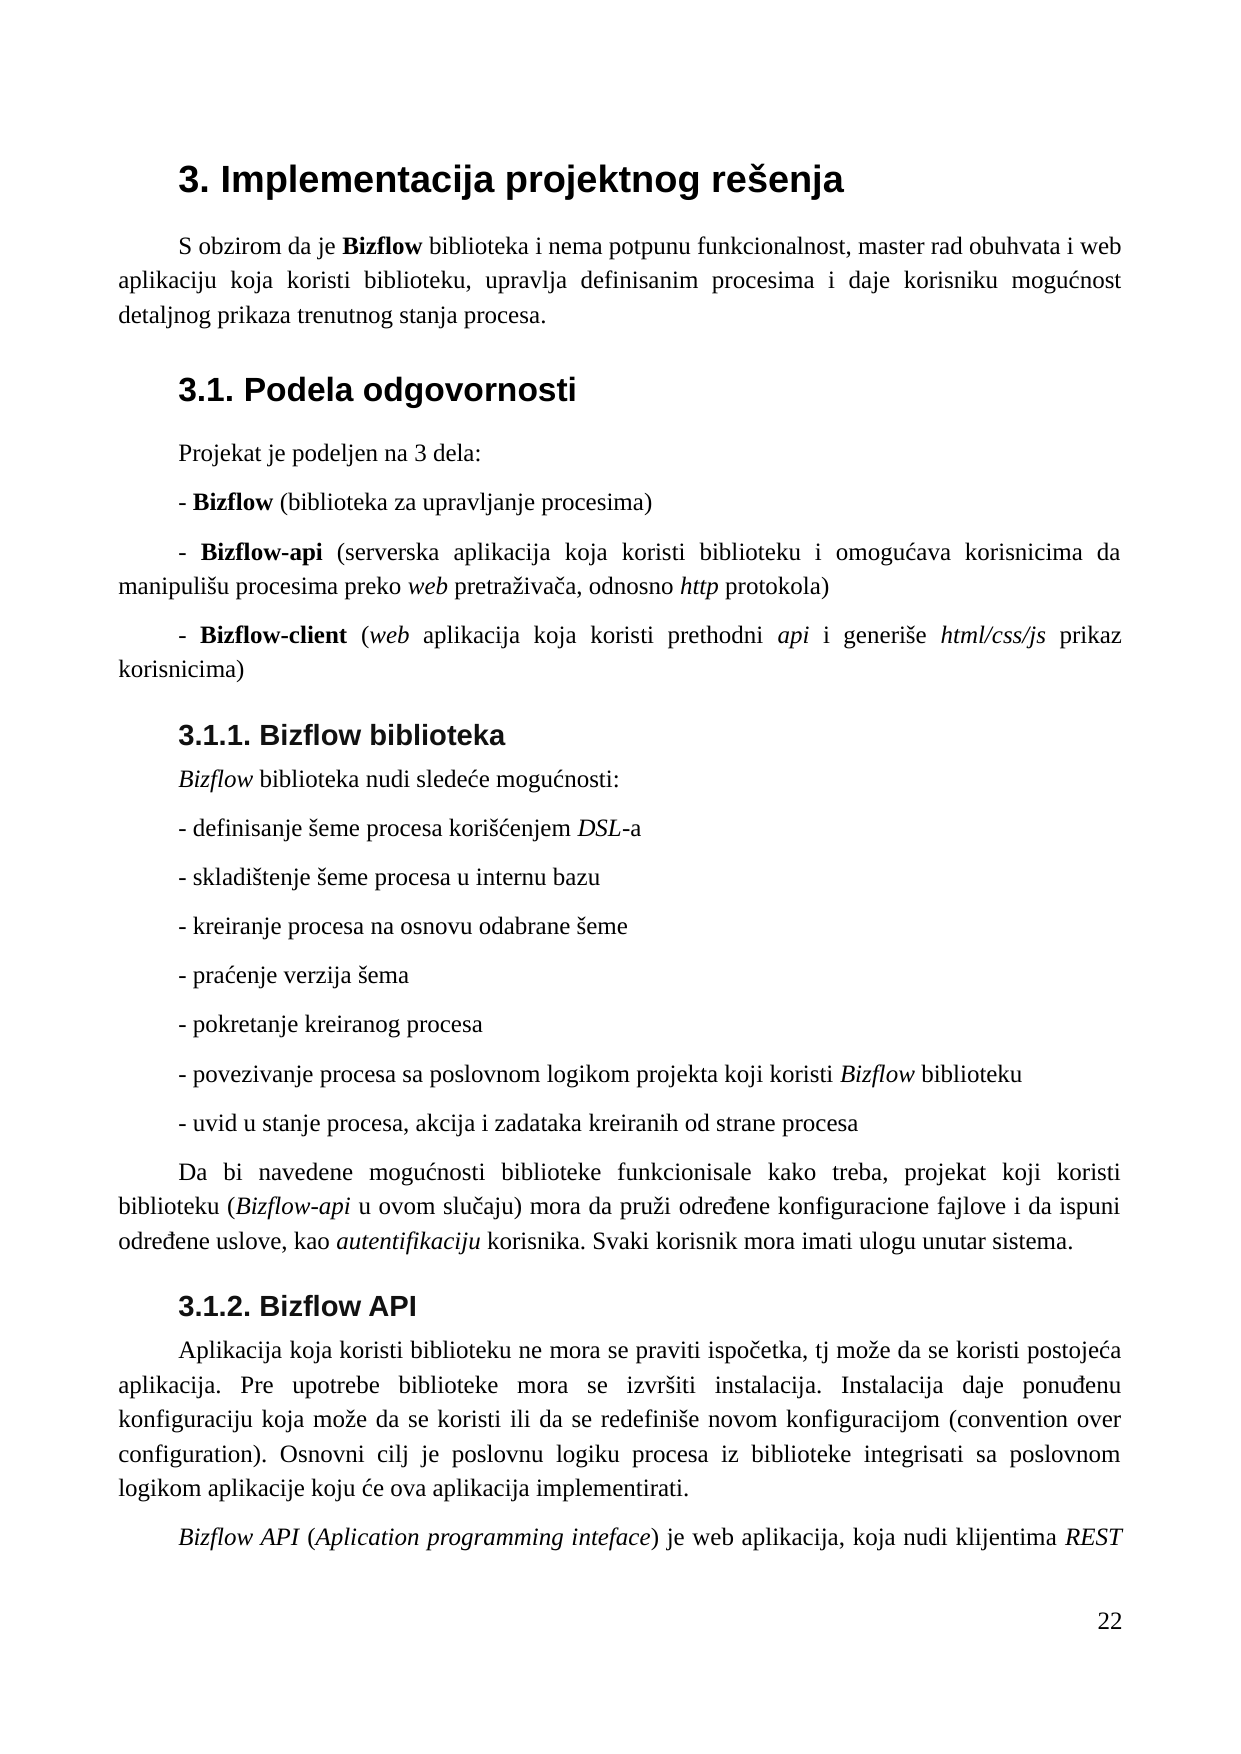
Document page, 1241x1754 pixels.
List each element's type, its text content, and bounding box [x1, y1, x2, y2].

text - skladištenje šeme procesa u internu bazu [118, 862, 1122, 891]
text - Bizflow (biblioteka za upravljanje procesima) [118, 487, 1122, 516]
subtitle Implementacija projektnog rešenja [118, 157, 1122, 201]
text - povezivanje procesa sa poslovnom logikom projekta koji koristi Bizflow biblioteku [118, 1059, 1122, 1087]
text - praćenje verzija šema [118, 961, 1122, 989]
text - definisanje šeme procesa korišćenjem DSL-a [118, 813, 1122, 842]
text Da bi navedene mogućnosti biblioteke funkcionisale kako treba, projekat koji koristi biblioteku (Bizflow-api u ovom slučaju) mora da pruži određene konfiguracione fajlove i da ispuni određene uslove, kao autentifikaciju korisnika. Svaki korisnik mora imati ulogu unutar sistema. [118, 1157, 1122, 1254]
text - kreiranje procesa na osnovu odabrane šeme [118, 911, 1122, 940]
text - Bizflow-client (web aplikacija koja koristi prethodni api i generiše html/css/js prikaz korisnicima) [118, 620, 1122, 683]
text - Bizflow-api (serverska aplikacija koja koristi biblioteku i omogućava korisnicima da manipulišu procesima preko web pretraživača, odnosno http protokola) [118, 537, 1122, 600]
text - pokretanje kreiranog procesa [118, 1009, 1122, 1038]
subtitle Podela odgovornosti [118, 370, 1122, 408]
subtitle Bizflow API [118, 1289, 1122, 1323]
text Aplikacija koja koristi biblioteku ne mora se praviti ispočetka, tj može da se koristi postojeća aplikacija. Pre upotrebe biblioteke mora se izvršiti instalacija. Instalacija daje ponuđenu konfiguraciju koja može da se koristi ili da se redefiniše novom konfiguracijom (convention over configuration). Osnovni cilj je poslovnu logiku procesa iz biblioteke integrisati sa poslovnom logikom aplikacije koju će ova aplikacija implementirati. [118, 1335, 1122, 1502]
text Bizflow biblioteka nudi sledeće mogućnosti: [118, 764, 1122, 793]
text Projekat je podeljen na 3 dela: [118, 438, 1122, 467]
text S obzirom da je Bizflow biblioteka i nema potpunu funkcionalnost, master rad obuhvata i web aplikaciju koja koristi biblioteku, upravlja definisanim procesima i daje korisniku mogućnost detaljnog prikaza trenutnog stanja procesa. [118, 231, 1122, 328]
text - uvid u stanje procesa, akcija i zadataka kreiranih od strane procesa [118, 1108, 1122, 1136]
subtitle Bizflow biblioteka [118, 718, 1122, 752]
text Bizflow API (Aplication programming inteface) je web aplikacija, koja nudi klijentima REST [118, 1522, 1122, 1551]
